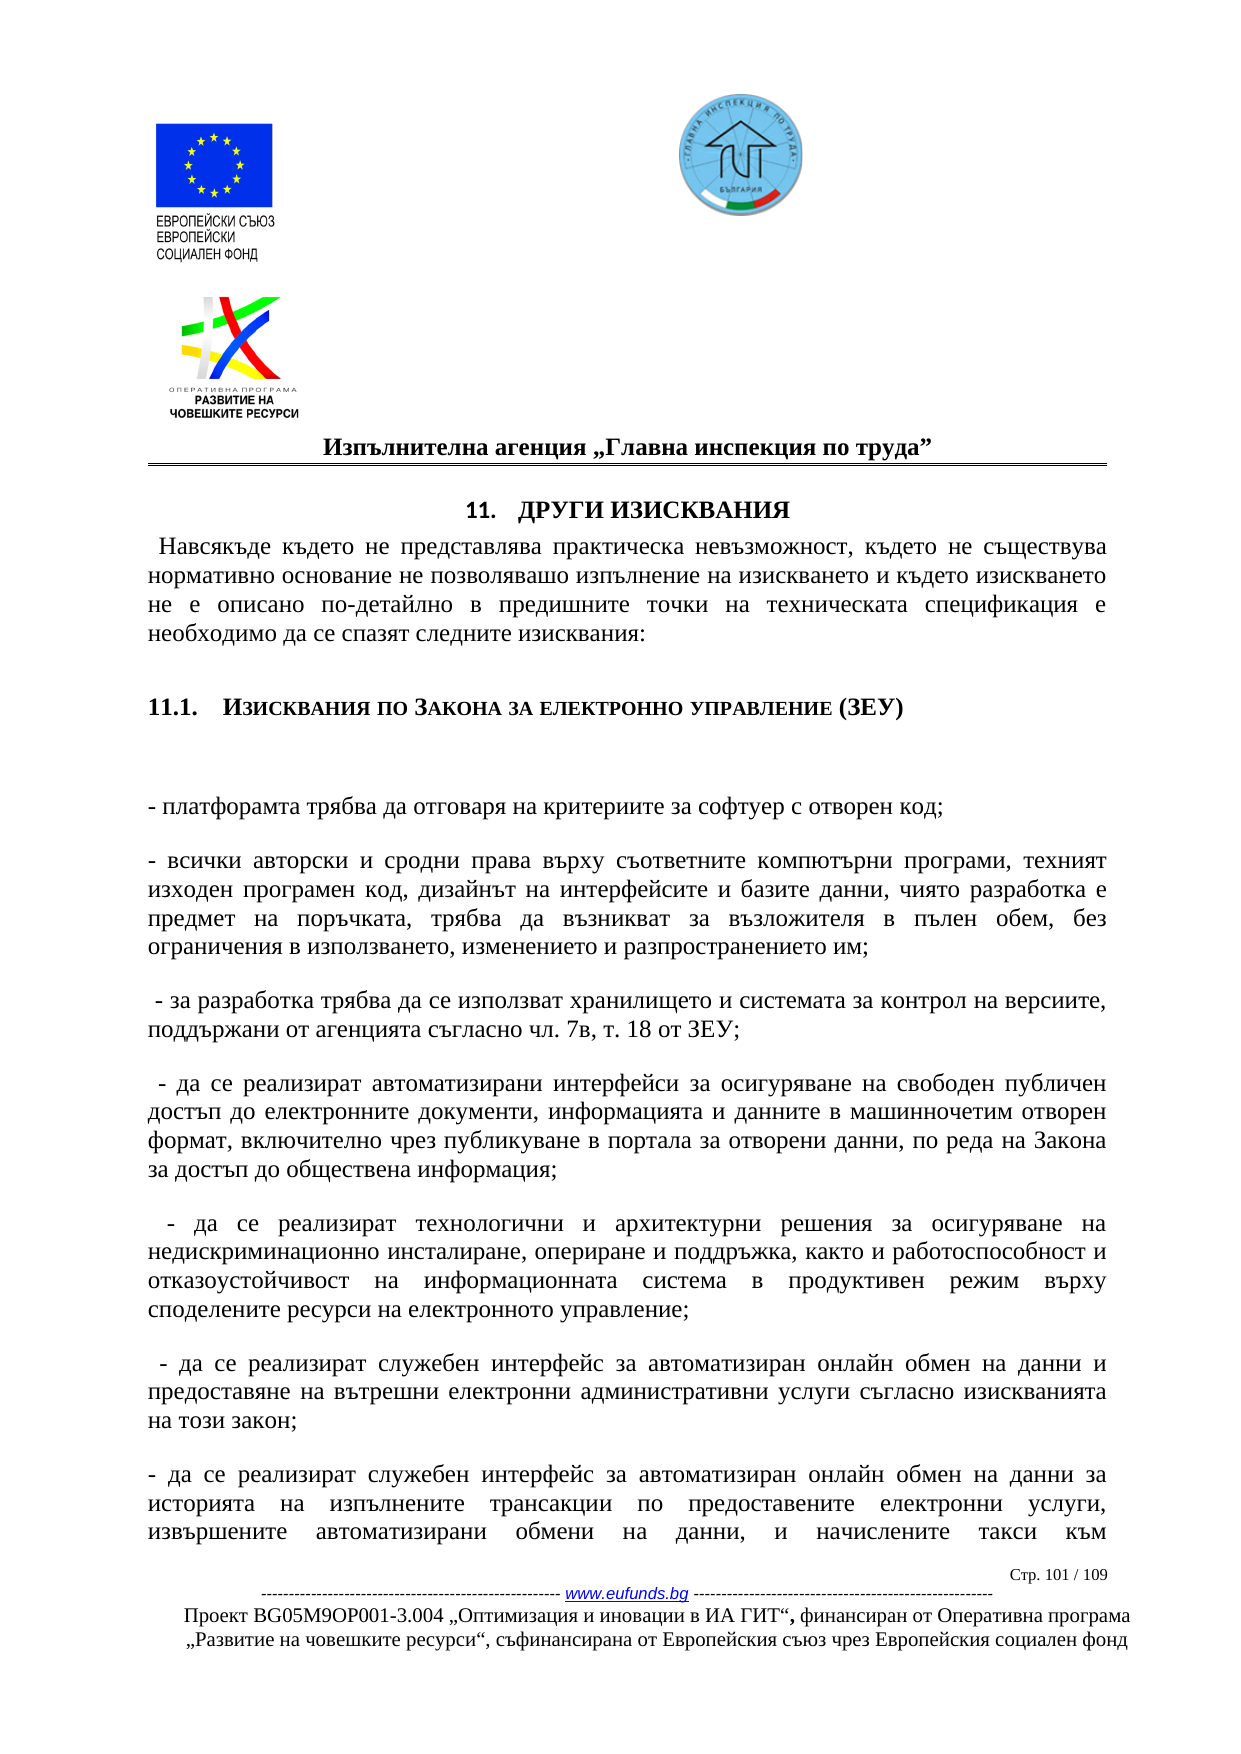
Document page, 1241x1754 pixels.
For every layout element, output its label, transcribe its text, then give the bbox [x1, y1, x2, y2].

text - за разработка трябва да се използват хранилището и системата за контрол на версиите, поддържани от агенцията съгласно чл. 7в, т. 18 от ЗЕУ; [148, 985, 1107, 1043]
list Изисквания по Закона за електронно управление (ЗЕУ) [148, 692, 1107, 721]
text - всички авторски и сродни права върху съответните компютърни програми, техният изходен програмен код, дизайнът на интерфейсите и базите данни, чиято разработка е предмет на поръчката, трябва да възникват за възложителя в пълен обем, без ограничения в използването, изменението и разпространението им; [148, 845, 1107, 960]
text - да се реализират технологични и архитектурни решения за осигуряване на недискриминационно инсталиране, опериране и поддръжка, както и работоспособност и отказоустойчивост на информационната система в продуктивен режим върху споделените ресурси на електронното управление; [148, 1208, 1107, 1323]
list ДРУГИ ИЗИСКВАНИЯ [148, 495, 1107, 525]
text - да се реализират автоматизирани интерфейси за осигуряване на свободен публичен достъп до електронните документи, информацията и данните в машинночетим отворен формат, включително чрез публикуване в портала за отворени данни, по реда на Закона за достъп до обществена информация; [148, 1068, 1107, 1183]
text - да се реализират служебен интерфейс за автоматизиран онлайн обмен на данни и предоставяне на вътрешни електронни административни услуги съгласно изискванията на този закон; [148, 1348, 1107, 1434]
text - платфорамта трябва да отговаря на критериите за софтуер с отворен код; [148, 791, 1107, 820]
text Навсякъде където не представлява практическа невъзможност, където не съществува нормативно основание не позволявашо изпълнение на изискването и където изискването не е описано по-детайлно в предишните точки на техническата спецификация е необходимо да се спазят следните изисквания: [148, 531, 1107, 646]
text - да се реализират служебен интерфейс за автоматизиран онлайн обмен на данни за историята на изпълнените трансакции по предоставените електронни услуги, извършените автоматизирани обмени на данни, и начислените такси към [148, 1459, 1107, 1545]
